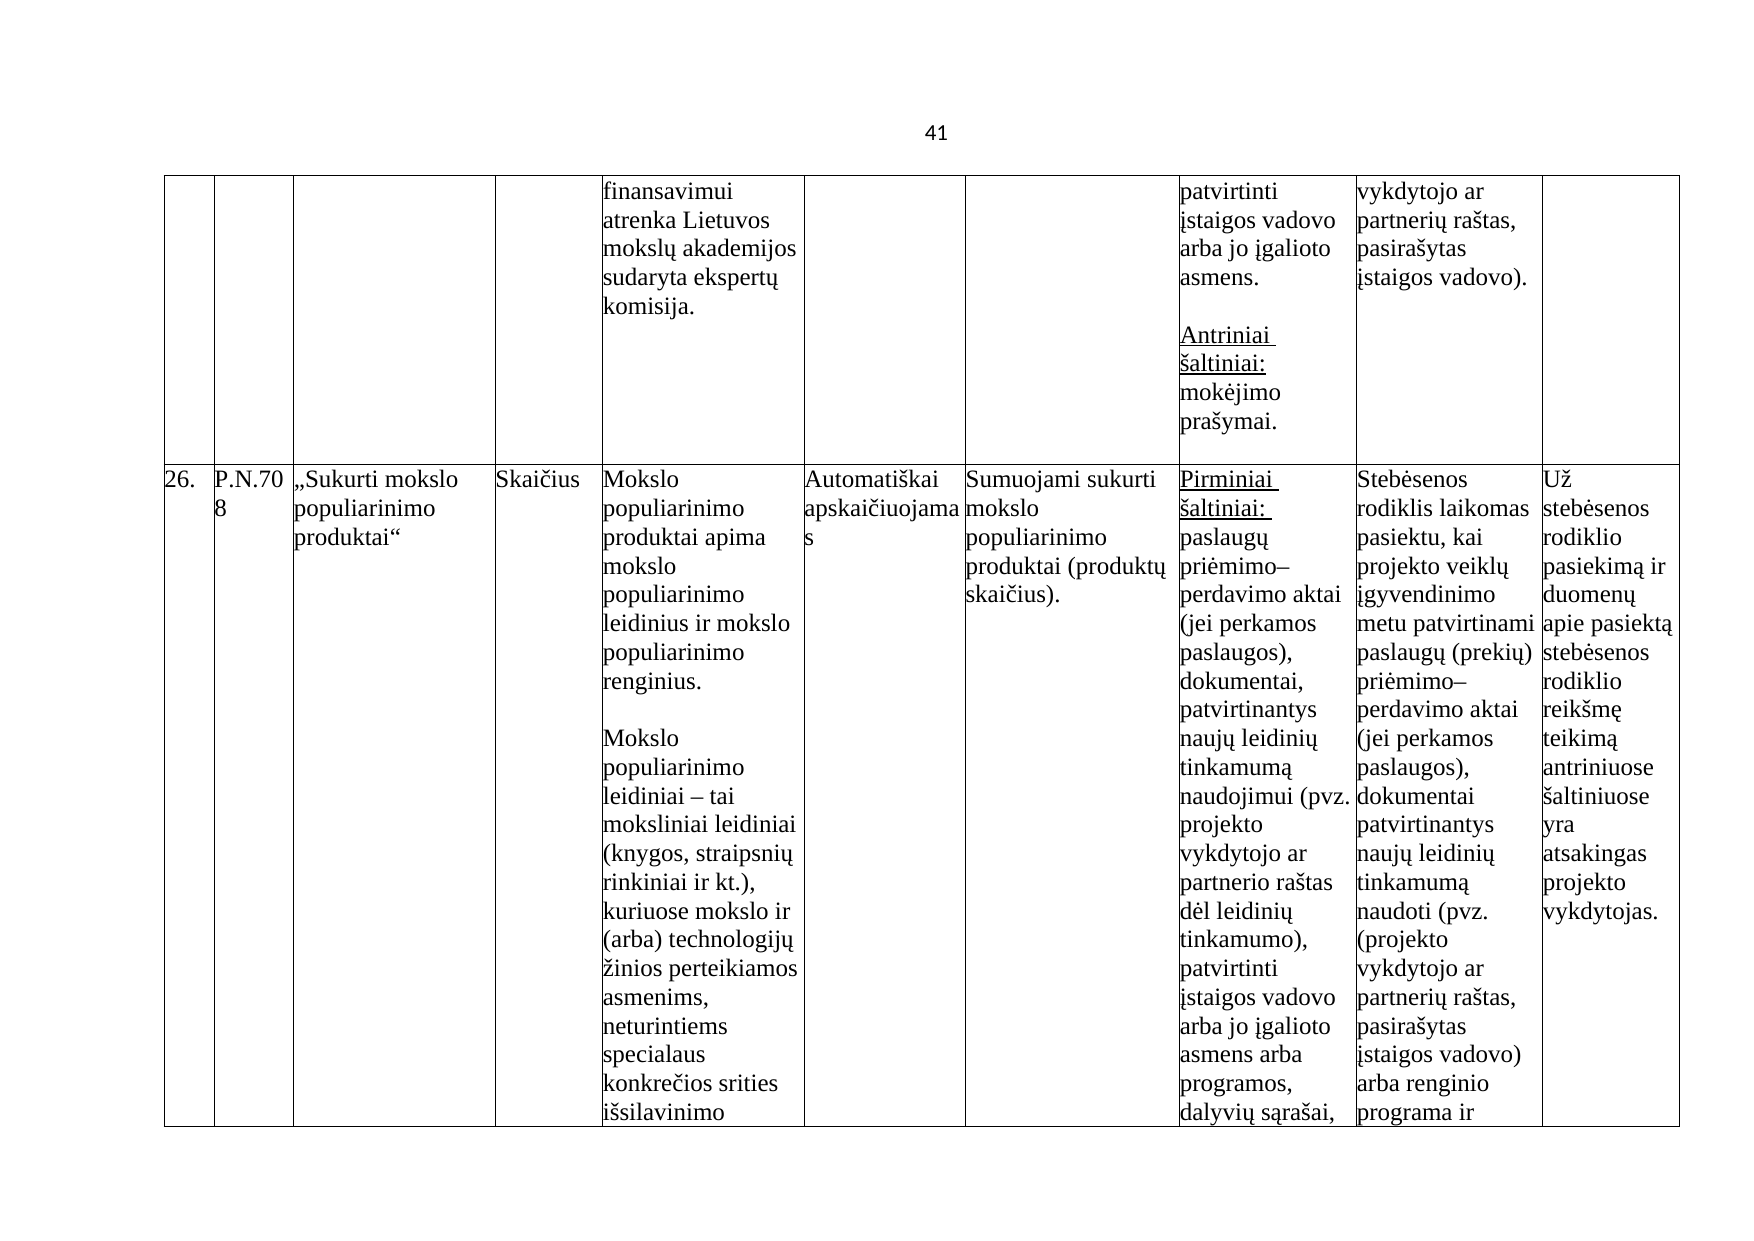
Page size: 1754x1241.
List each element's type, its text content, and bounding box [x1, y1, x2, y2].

table_cell Skaičius [496, 465, 602, 1126]
table_cell Sumuojami sukurti mokslo populiarinimo produktai (produktų skaičius). [966, 465, 1179, 1126]
table_cell [165, 176, 214, 463]
table_cell [294, 176, 495, 463]
table_cell Pirminiai šaltiniai: paslaugų priėmimo–perdavimo aktai (jei perkamos paslaugos), dokumentai, patvirtinantys naujų leidinių tinkamumą naudojimui (pvz. projekto vykdytojo ar partnerio raštas dėl leidinių tinkamumo), patvirtinti įstaigos vadovo arba jo įgalioto asmens arba programos, dalyvių sąrašai, [1180, 465, 1356, 1126]
table_cell 26. [165, 465, 214, 1126]
table_cell patvirtinti įstaigos vadovo arba jo įgalioto asmens. Antriniai šaltiniai: mokėjimo prašymai. [1180, 176, 1356, 463]
table_cell Automatiškai apskaičiuojamas [805, 465, 965, 1126]
table_cell [966, 176, 1179, 463]
table_cell finansavimui atrenka Lietuvos mokslų akademijos sudaryta ekspertų komisija. [603, 176, 804, 463]
table_cell Mokslo populiarinimo produktai apima mokslo populiarinimo leidinius ir mokslo populiarinimo renginius. Mokslo populiarinimo leidiniai – tai moksliniai leidiniai (knygos, straipsnių rinkiniai ir kt.), kuriuose mokslo ir (arba) technologijų žinios perteikiamos asmenims, neturintiems specialaus konkrečios srities išsilavinimo [603, 465, 804, 1126]
table_cell [215, 176, 293, 463]
table_cell [1543, 176, 1679, 463]
table_cell Už stebėsenos rodiklio pasiekimą ir duomenų apie pasiektą stebėsenos rodiklio reikšmę teikimą antriniuose šaltiniuose yra atsakingas projekto vykdytojas. [1543, 465, 1679, 1126]
table_cell [805, 176, 965, 463]
table_cell [496, 176, 602, 463]
table_cell Stebėsenos rodiklis laikomas pasiektu, kai projekto veiklų įgyvendinimo metu patvirtinami paslaugų (prekių) priėmimo–perdavimo aktai (jei perkamos paslaugos), dokumentai patvirtinantys naujų leidinių tinkamumą naudoti (pvz. (projekto vykdytojo ar partnerių raštas, pasirašytas įstaigos vadovo) arba renginio programa ir [1357, 465, 1542, 1126]
table_cell vykdytojo ar partnerių raštas, pasirašytas įstaigos vadovo). [1357, 176, 1542, 463]
table_cell P.N.708 [215, 465, 293, 1126]
table_cell „Sukurti mokslo populiarinimo produktai“ [294, 465, 495, 1126]
